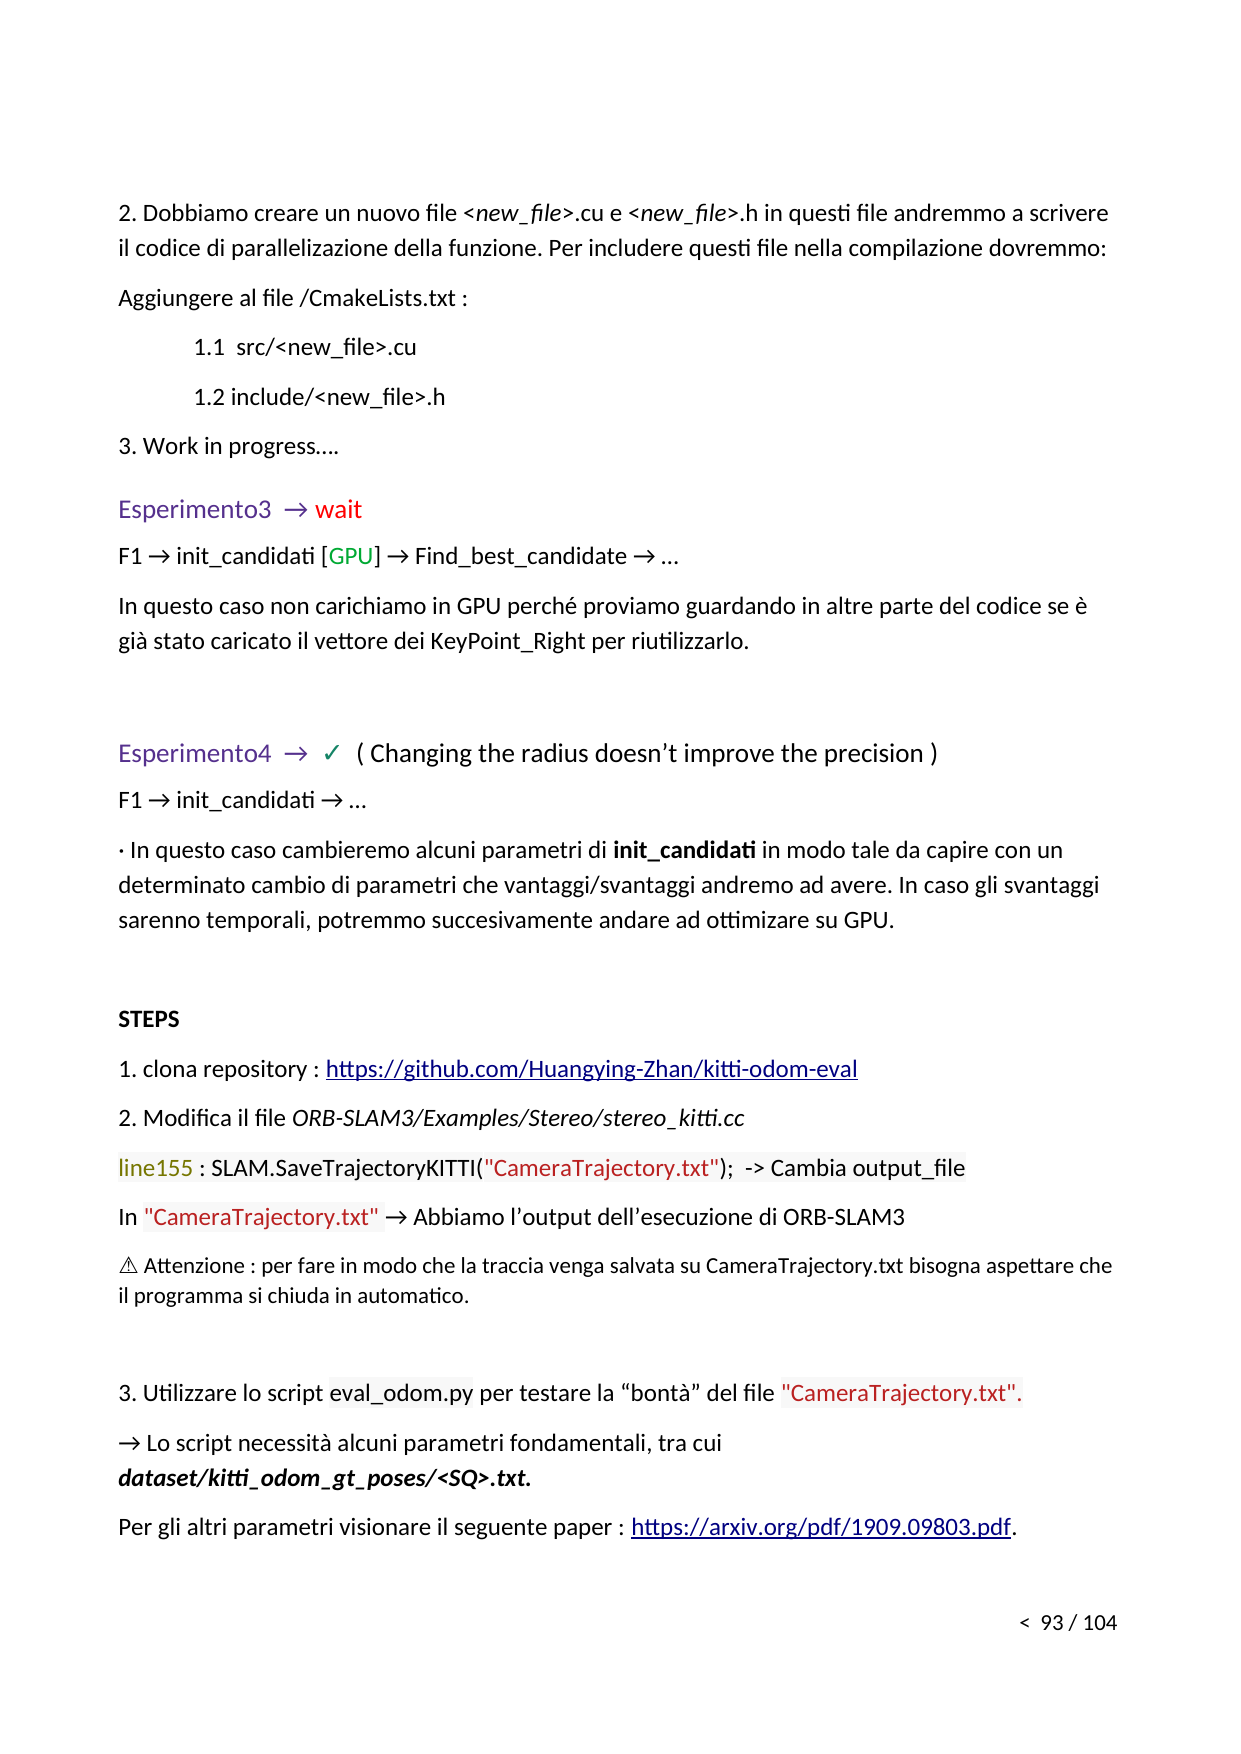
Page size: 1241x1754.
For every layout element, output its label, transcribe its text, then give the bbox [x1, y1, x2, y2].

text STEPS [118, 1003, 1122, 1034]
text Aggiungere al file /CmakeLists.txt : [118, 282, 1122, 312]
text 1. clona repository : https://github.com/Huangying-Zhan/kitti-odom-eval [118, 1053, 1122, 1083]
text In questo caso non carichiamo in GPU perché proviamo guardando in altre parte del codice se è già stato caricato il vettore dei KeyPoint_Right per riutilizzarlo. [118, 590, 1122, 656]
text In "CameraTrajectory.txt" → Abbiamo l’output dell’esecuzione di ORB-SLAM3 [118, 1202, 1122, 1232]
text F1 → init_candidati [GPU] → Find_best_candidate → … [118, 540, 1122, 571]
text line155 : SLAM.SaveTrajectoryKITTI("CameraTrajectory.txt"); -> Cambia output_file [118, 1152, 1122, 1182]
list src/<new_file>.cu [193, 331, 1122, 362]
text F1 → init_candidati → … [118, 784, 1122, 815]
text 2. Modifica il file ORB-SLAM3/Examples/Stereo/stereo_kitti.cc [118, 1102, 1122, 1133]
subtitle Esperimento4 → ✓ ( Changing the radius doesn’t improve the precision ) [118, 737, 1122, 770]
subtitle Esperimento3 → wait [118, 493, 1122, 526]
text ⚠ Attenzione : per fare in modo che la traccia venga salvata su CameraTrajectory.txt bisogna aspettare che il programma si chiuda in automatico. [118, 1251, 1122, 1309]
text 2. Dobbiamo creare un nuovo file <new_file>.cu e <new_file>.h in questi file andremmo a scrivere il codice di parallelizazione della funzione. Per includere questi file nella compilazione dovremmo: [118, 197, 1122, 263]
list include/<new_file>.h [193, 381, 1122, 411]
text 3. Work in progress…. [118, 431, 1122, 461]
text · In questo caso cambieremo alcuni parametri di init_candidati in modo tale da capire con un determinato cambio di parametri che vantaggi/svantaggi andremo ad avere. In caso gli svantaggi sarenno temporali, potremmo succesivamente andare ad ottimizare su GPU. [118, 834, 1122, 934]
text 3. Utilizzare lo script eval_odom.py per testare la “bontà” del file "CameraTrajectory.txt". [118, 1377, 1122, 1408]
text → Lo script necessità alcuni parametri fondamentali, tra cui dataset/kitti_odom_gt_poses/<SQ>.txt. [118, 1427, 1122, 1492]
text Per gli altri parametri visionare il seguente paper : https://arxiv.org/pdf/1909.09803.pdf. [118, 1511, 1122, 1542]
